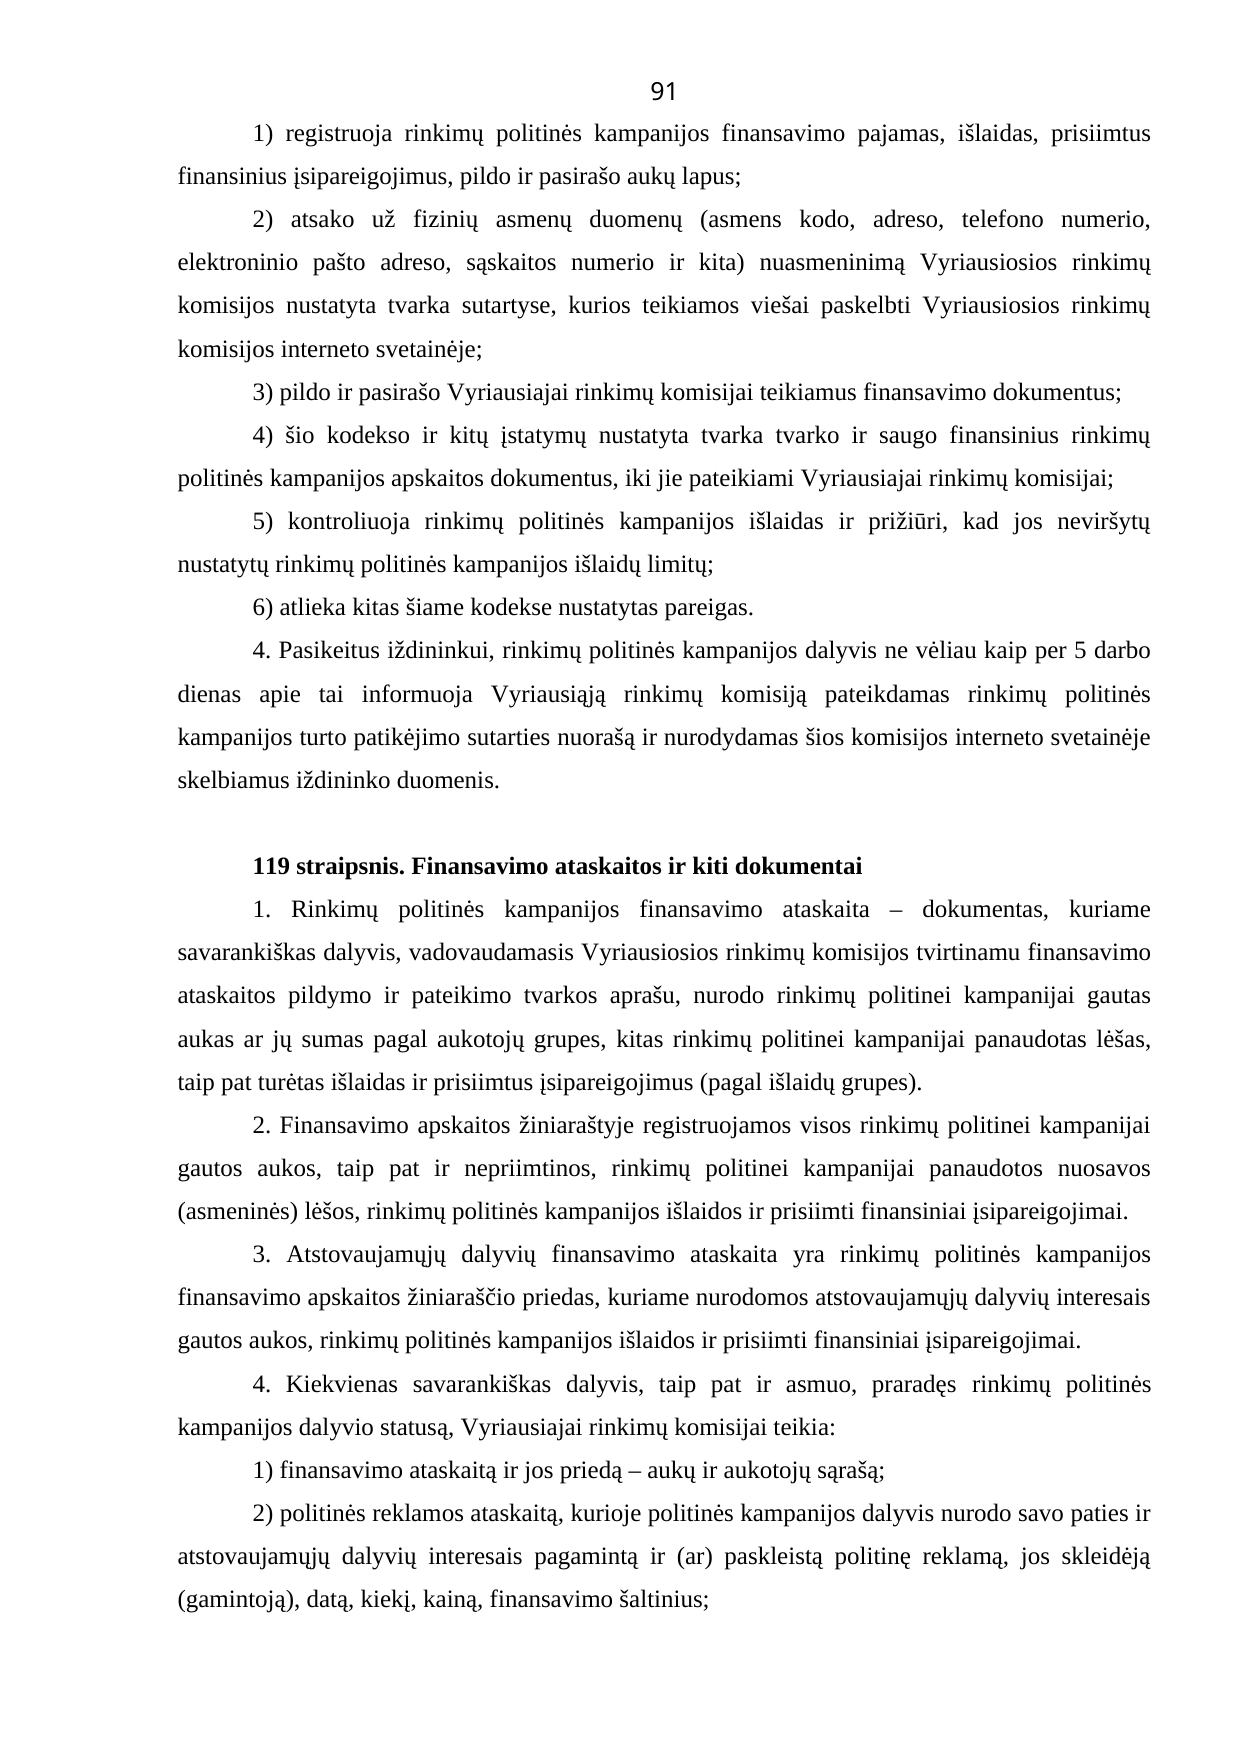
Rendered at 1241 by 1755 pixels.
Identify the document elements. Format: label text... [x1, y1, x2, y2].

text 5) kontroliuoja rinkimų politinės kampanijos išlaidas ir prižiūri, kad jos neviršytų nustatytų rinkimų politinės kampanijos išlaidų limitų; [177, 506, 1152, 578]
text 1. Rinkimų politinės kampanijos finansavimo ataskaita – dokumentas, kuriame savarankiškas dalyvis, vadovaudamasis Vyriausiosios rinkimų komisijos tvirtinamu finansavimo ataskaitos pildymo ir pateikimo tvarkos aprašu, nurodo rinkimų politinei kampanijai gautas aukas ar jų sumas pagal aukotojų grupes, kitas rinkimų politinei kampanijai panaudotas lėšas, taip pat turėtas išlaidas ir prisiimtus įsipareigojimus (pagal išlaidų grupes). [177, 894, 1152, 1096]
text 2) politinės reklamos ataskaitą, kurioje politinės kampanijos dalyvis nurodo savo paties ir atstovaujamųjų dalyvių interesais pagamintą ir (ar) paskleistą politinę reklamą, jos skleidėją (gamintoją), datą, kiekį, kainą, finansavimo šaltinius; [177, 1498, 1152, 1613]
text 119 straipsnis. Finansavimo ataskaitos ir kiti dokumentai [177, 851, 1152, 880]
text 1) registruoja rinkimų politinės kampanijos finansavimo pajamas, išlaidas, prisiimtus finansinius įsipareigojimus, pildo ir pasirašo aukų lapus; [177, 118, 1152, 190]
text 4) šio kodekso ir kitų įstatymų nustatyta tvarka tvarko ir saugo finansinius rinkimų politinės kampanijos apskaitos dokumentus, iki jie pateikiami Vyriausiajai rinkimų komisijai; [177, 420, 1152, 492]
text 3. Atstovaujamųjų dalyvių finansavimo ataskaita yra rinkimų politinės kampanijos finansavimo apskaitos žiniaraščio priedas, kuriame nurodomos atstovaujamųjų dalyvių interesais gautos aukos, rinkimų politinės kampanijos išlaidos ir prisiimti finansiniai įsipareigojimai. [177, 1239, 1152, 1354]
text 6) atlieka kitas šiame kodekse nustatytas pareigas. [177, 592, 1152, 621]
text 1) finansavimo ataskaitą ir jos priedą – aukų ir aukotojų sąrašą; [177, 1455, 1152, 1484]
text 4. Kiekvienas savarankiškas dalyvis, taip pat ir asmuo, praradęs rinkimų politinės kampanijos dalyvio statusą, Vyriausiajai rinkimų komisijai teikia: [177, 1369, 1152, 1441]
text 2. Finansavimo apskaitos žiniaraštyje registruojamos visos rinkimų politinei kampanijai gautos aukos, taip pat ir nepriimtinos, rinkimų politinei kampanijai panaudotos nuosavos (asmeninės) lėšos, rinkimų politinės kampanijos išlaidos ir prisiimti finansiniai įsipareigojimai. [177, 1110, 1152, 1225]
text 3) pildo ir pasirašo Vyriausiajai rinkimų komisijai teikiamus finansavimo dokumentus; [177, 377, 1152, 406]
text 4. Pasikeitus iždininkui, rinkimų politinės kampanijos dalyvis ne vėliau kaip per 5 darbo dienas apie tai informuoja Vyriausiąją rinkimų komisiją pateikdamas rinkimų politinės kampanijos turto patikėjimo sutarties nuorašą ir nurodydamas šios komisijos interneto svetainėje skelbiamus iždininko duomenis. [177, 636, 1152, 794]
text 2) atsako už fizinių asmenų duomenų (asmens kodo, adreso, telefono numerio, elektroninio pašto adreso, sąskaitos numerio ir kita) nuasmeninimą Vyriausiosios rinkimų komisijos nustatyta tvarka sutartyse, kurios teikiamos viešai paskelbti Vyriausiosios rinkimų komisijos interneto svetainėje; [177, 204, 1152, 362]
